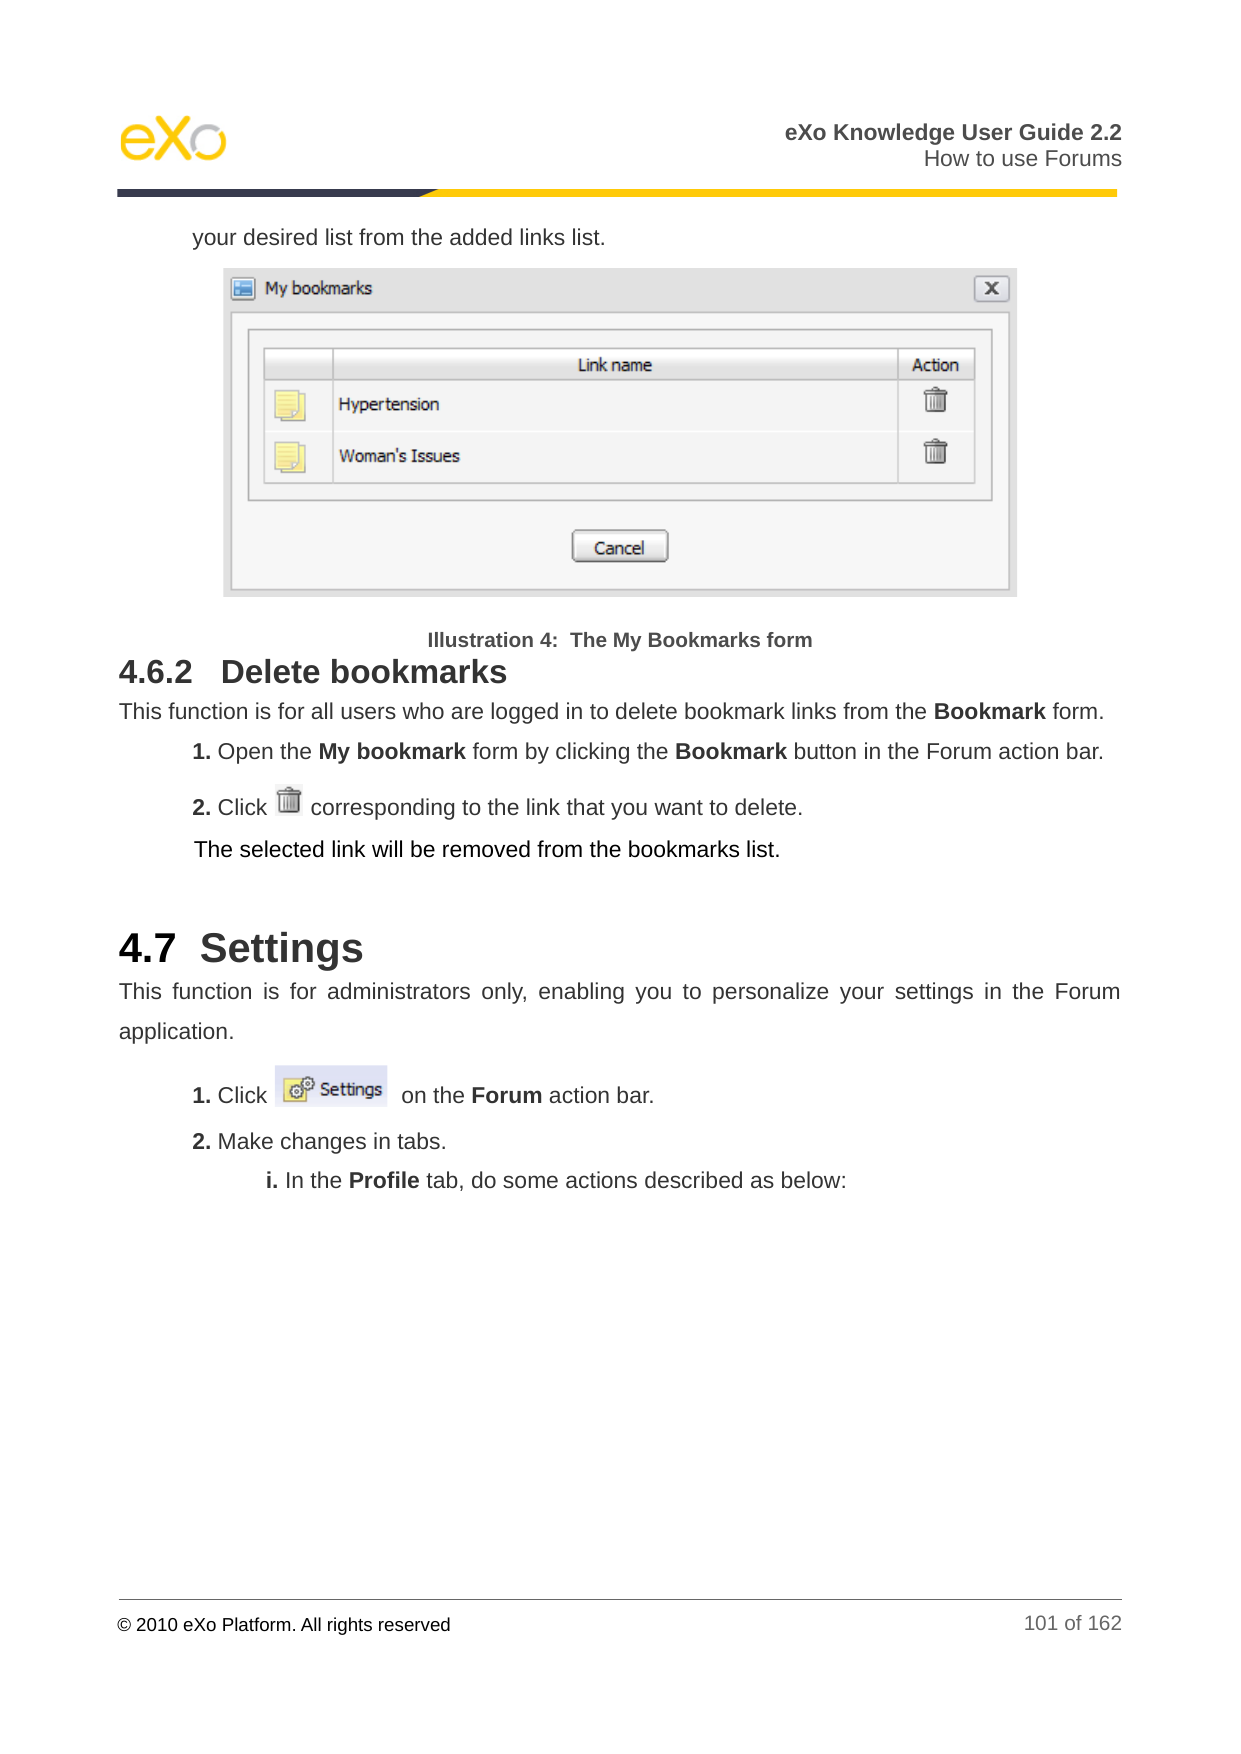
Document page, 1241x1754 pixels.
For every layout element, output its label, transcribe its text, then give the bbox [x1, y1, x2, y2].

subtitle Settings [118, 923, 1122, 971]
list 2. Clickcorresponding to the link that you want to delete. [154, 777, 1122, 823]
text Illustration 4: The My Bookmarks form [216, 597, 1025, 652]
text This function is for all users who are logged in to delete bookmark links from the Bookmark form. [118, 698, 1122, 724]
list 2. Make changes in tabs. [154, 1128, 1122, 1154]
list 1. Open the My bookmark form by clicking the Bookmark button in the Forum action bar. [154, 738, 1122, 764]
picture [274, 784, 303, 816]
list The selected link will be removed from the bookmarks list. [156, 836, 1122, 863]
list i. In the Profile tab, do some actions described as below: [228, 1167, 1122, 1193]
text This function is for administrators only, enabling you to personalize your settings in the Forum application. [118, 978, 1122, 1044]
subtitle Delete bookmarks [118, 597, 1122, 691]
picture [223, 268, 1018, 597]
picture [120, 115, 227, 161]
list your desired list from the added links list. [154, 223, 1122, 250]
picture [274, 1064, 388, 1107]
list 1. Click on the Forum action bar. [154, 1057, 1122, 1114]
picture [117, 189, 1118, 197]
